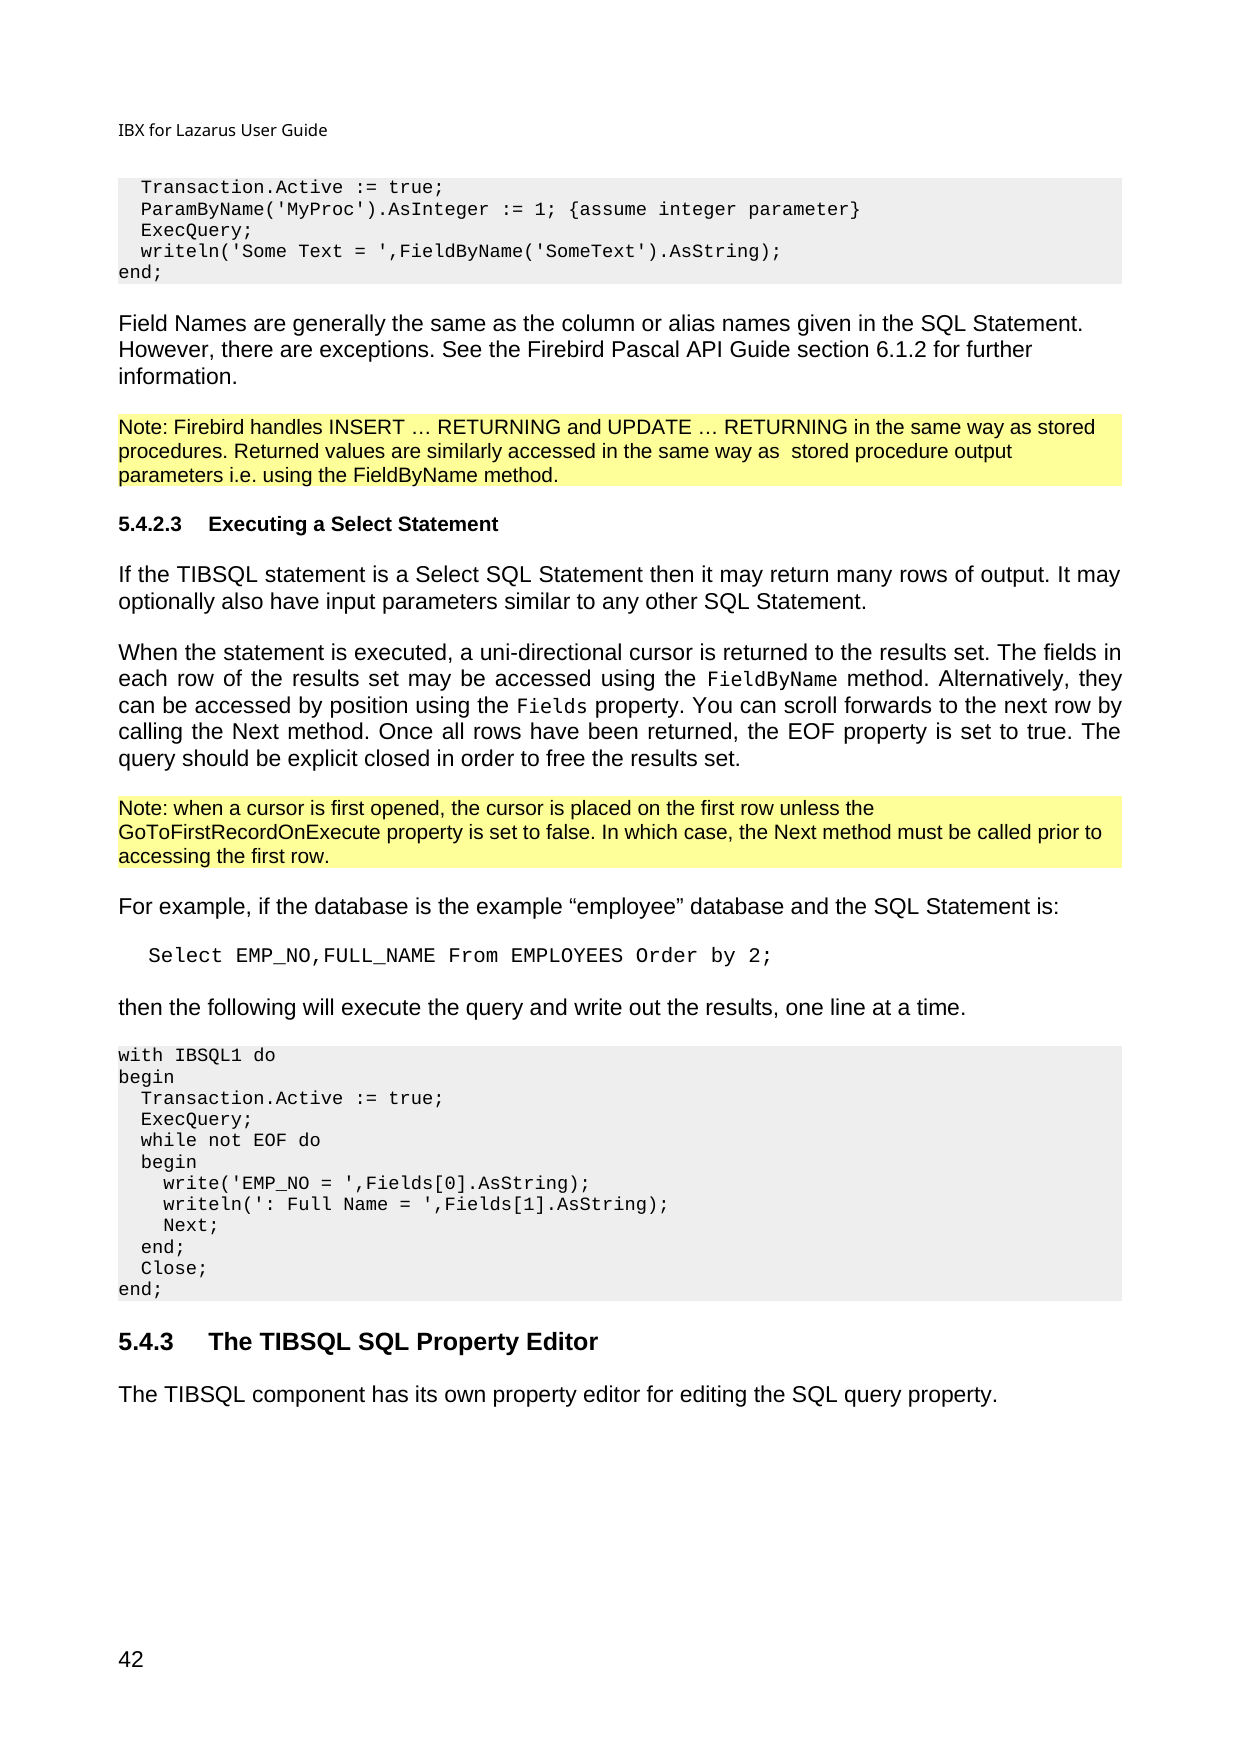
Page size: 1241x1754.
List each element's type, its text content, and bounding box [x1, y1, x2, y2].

text with IBSQL1 do [118, 1046, 1122, 1067]
text Note: Firebird handles INSERT … RETURNING and UPDATE … RETURNING in the same way as stored procedures. Returned values are similarly accessed in the same way as stored procedure output parameters i.e. using the FieldByName method. [118, 414, 1122, 486]
text Transaction.Active := true; [118, 1089, 1122, 1110]
text end; [118, 263, 1122, 284]
text writeln(': Full Name = ',Fields[1].AsString); [118, 1195, 1122, 1216]
text For example, if the database is the example “employee” database and the SQL Statement is: [118, 893, 1122, 919]
text write('EMP_NO = ',Fields[0].AsString); [118, 1174, 1122, 1195]
subtitle Executing a Select Statement [118, 512, 1122, 536]
text end; [118, 1237, 1122, 1259]
text writeln('Some Text = ',FieldByName('SomeText').AsString); [118, 242, 1122, 263]
text ParamByName('MyProc').AsInteger := 1; {assume integer parameter} [118, 199, 1122, 221]
text Transaction.Active := true; [118, 178, 1122, 199]
text then the following will execute the query and write out the results, one line at a time. [118, 994, 1122, 1021]
text Note: when a cursor is first opened, the cursor is placed on the first row unless the GoToFirstRecordOnExecute property is set to false. In which case, the Next method must be called prior to accessing the first row. [118, 796, 1122, 868]
text Field Names are generally the same as the column or alias names given in the SQL Statement. However, there are exceptions. See the Firebird Pascal API Guide section 6.1.2 for further information. [118, 310, 1122, 389]
text ExecQuery; [118, 221, 1122, 242]
text ExecQuery; [118, 1110, 1122, 1131]
text When the statement is executed, a uni-directional cursor is returned to the results set. The fields in each row of the results set may be accessed using the FieldByName method. Alternatively, they can be accessed by position using the Fields property. You can scroll forwards to the next row by calling the Next method. Once all rows have been returned, the EOF property is set to true. The query should be explicit closed in order to free the results set. [118, 639, 1122, 771]
text begin [118, 1067, 1122, 1089]
text Select EMP_NO,FULL_NAME From EMPLOYEES Order by 2; [148, 945, 1122, 969]
text while not EOF do [118, 1131, 1122, 1152]
text end; [118, 1280, 1122, 1301]
text The TIBSQL component has its own property editor for editing the SQL query property. [118, 1381, 1122, 1407]
text begin [118, 1152, 1122, 1174]
subtitle The TIBSQL SQL Property Editor [118, 1327, 1122, 1355]
text Next; [118, 1216, 1122, 1237]
text Close; [118, 1259, 1122, 1280]
text If the TIBSQL statement is a Select SQL Statement then it may return many rows of output. It may optionally also have input parameters similar to any other SQL Statement. [118, 561, 1122, 614]
